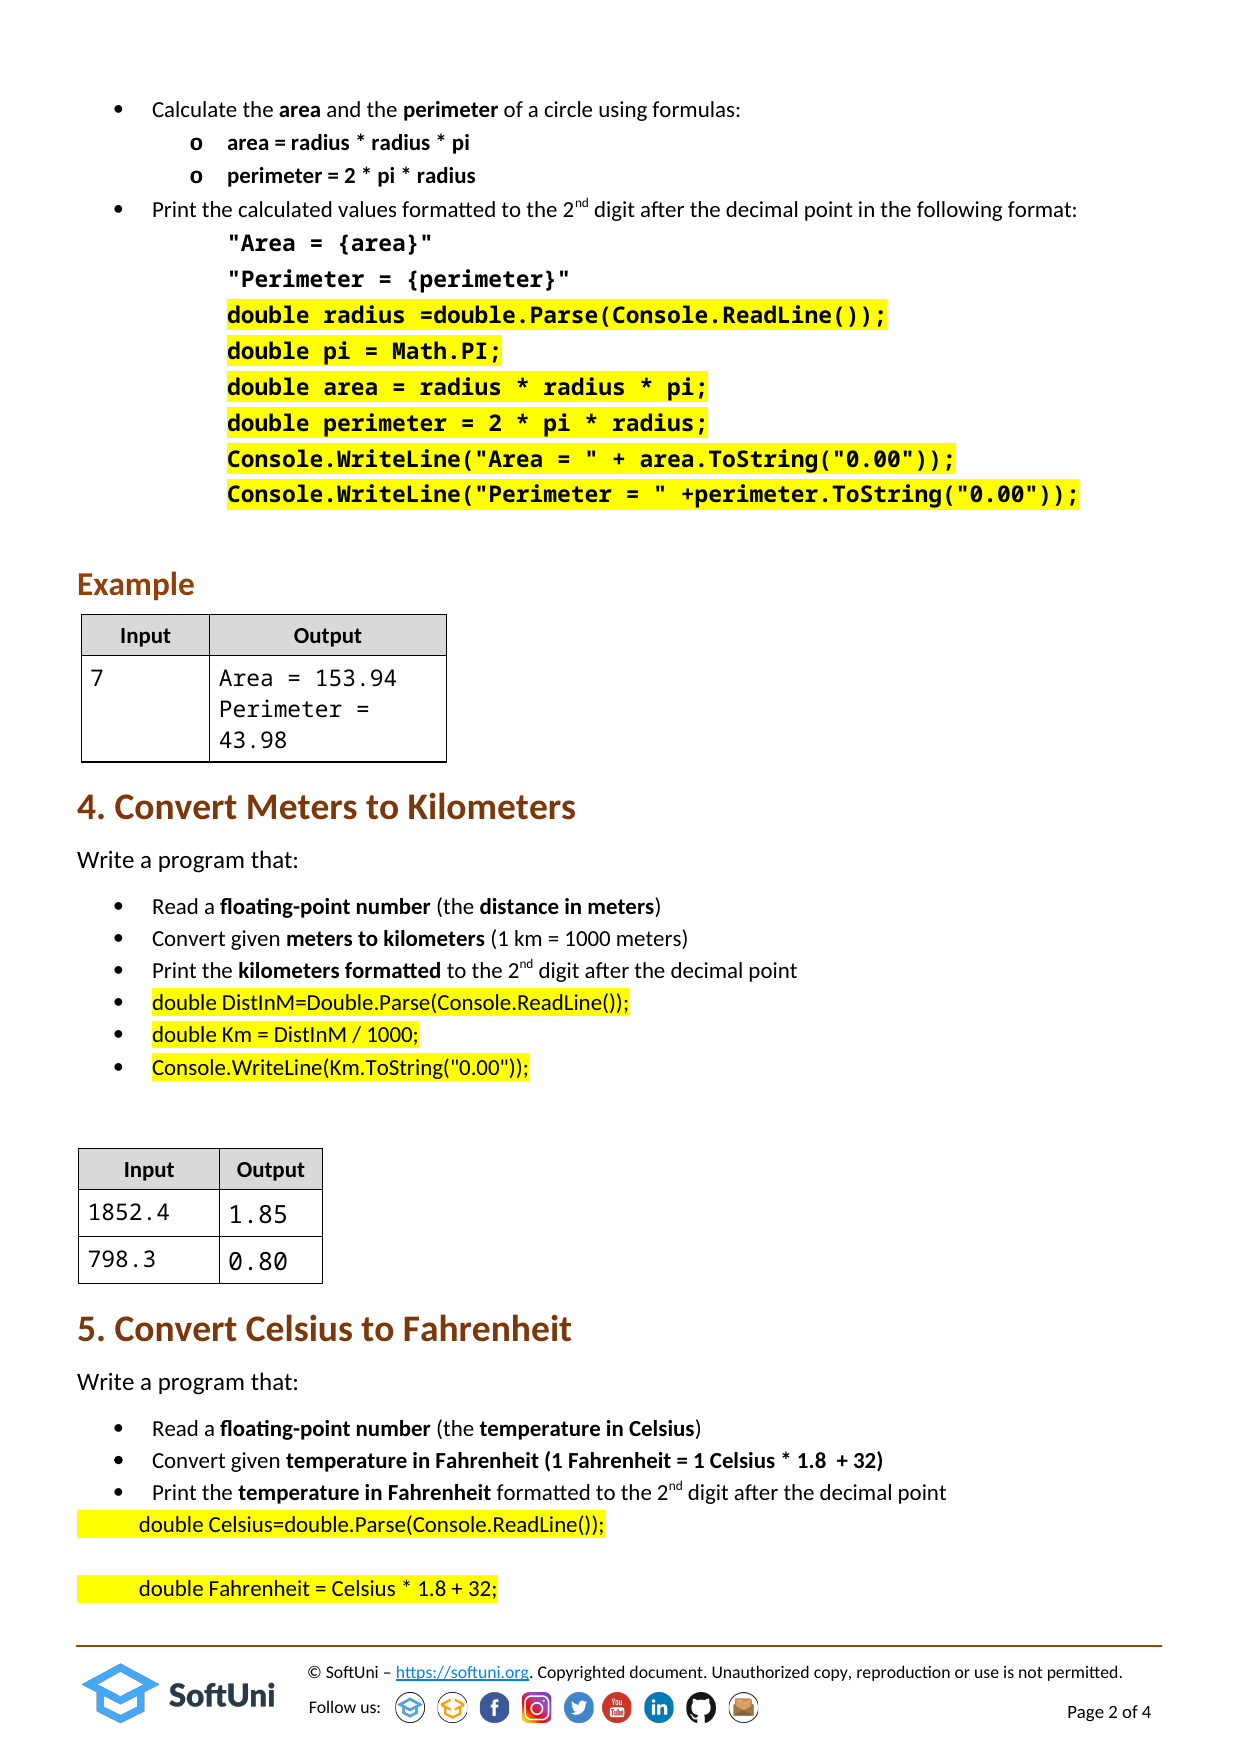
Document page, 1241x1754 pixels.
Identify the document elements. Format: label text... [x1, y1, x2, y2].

picture [522, 1692, 552, 1723]
subtitle Example [77, 563, 1163, 603]
picture [665, 1692, 674, 1701]
table_cell 7 [82, 656, 209, 761]
list Console.WriteLine("Area = " + area.ToString("0.00")); [227, 442, 1163, 474]
list perimeter = 2 * pi * radius [189, 161, 1163, 190]
picture [479, 1692, 510, 1723]
list Read a floating-point number (the distance in meters) [114, 892, 1163, 920]
list "Area = {area}" [227, 227, 1163, 258]
list Convert given meters to kilometers (1 km = 1000 meters) [114, 924, 1163, 952]
picture [602, 1692, 632, 1723]
table_cell 1.85 [220, 1190, 322, 1236]
table_cell 1852.4 [79, 1190, 219, 1236]
list Console.WriteLine("Perimeter = " +perimeter.ToString("0.00")); [227, 478, 1163, 510]
subtitle Convert Celsius to Fahrenheit [77, 1305, 1163, 1351]
text Write a program that: [77, 1366, 1163, 1397]
picture [395, 1692, 425, 1723]
picture [75, 1658, 281, 1729]
list Print the temperature in Fahrenheit formatted to the 2nd digit after the decimal point [114, 1478, 1163, 1506]
list Read a floating-point number (the temperature in Celsius) [114, 1414, 1163, 1442]
list Calculate the area and the perimeter of a circle using formulas: [114, 95, 1163, 123]
picture [728, 1692, 759, 1723]
picture [564, 1692, 594, 1723]
text double Celsius=double.Parse(Console.ReadLine()); [77, 1510, 1163, 1538]
list double Km = DistInM / 1000; [114, 1021, 1163, 1048]
picture [658, 1705, 667, 1714]
picture [686, 1692, 716, 1723]
table_header Input [82, 615, 209, 655]
list double DistInM=Double.Parse(Console.ReadLine()); [114, 988, 1163, 1016]
list double area = radius * radius * pi; [227, 371, 1163, 402]
text Write a program that: [77, 844, 1163, 875]
picture [644, 1714, 653, 1723]
subtitle Convert Meters to Kilometers [77, 783, 1163, 829]
table_cell 0.80 [220, 1237, 322, 1283]
list double radius =double.Parse(Console.ReadLine()); [227, 299, 1163, 330]
picture [665, 1714, 674, 1723]
table_header Input [79, 1149, 219, 1189]
list double perimeter = 2 * pi * radius; [227, 407, 1163, 438]
table_header Output [220, 1149, 322, 1189]
text double Fahrenheit = Celsius * 1.8 + 32; [77, 1574, 1163, 1603]
table_header Output [210, 615, 446, 655]
list "Perimeter = {perimeter}" [227, 263, 1163, 294]
picture [644, 1692, 653, 1701]
table_cell 798.3 [79, 1237, 219, 1283]
list Print the calculated values formatted to the 2nd digit after the decimal point in the following format: [114, 195, 1163, 223]
list area = radius * radius * pi [189, 128, 1163, 157]
picture [437, 1692, 468, 1723]
list Convert given temperature in Fahrenheit (1 Fahrenheit = 1 Celsius * 1.8 + 32) [114, 1446, 1163, 1474]
list Print the kilometers formatted to the 2nd digit after the decimal point [114, 956, 1163, 984]
list Console.WriteLine(Km.ToString("0.00")); [114, 1053, 1163, 1081]
list double pi = Math.PI; [227, 335, 1163, 366]
table_cell Area = 153.94 Perimeter = 43.98 [210, 656, 446, 761]
